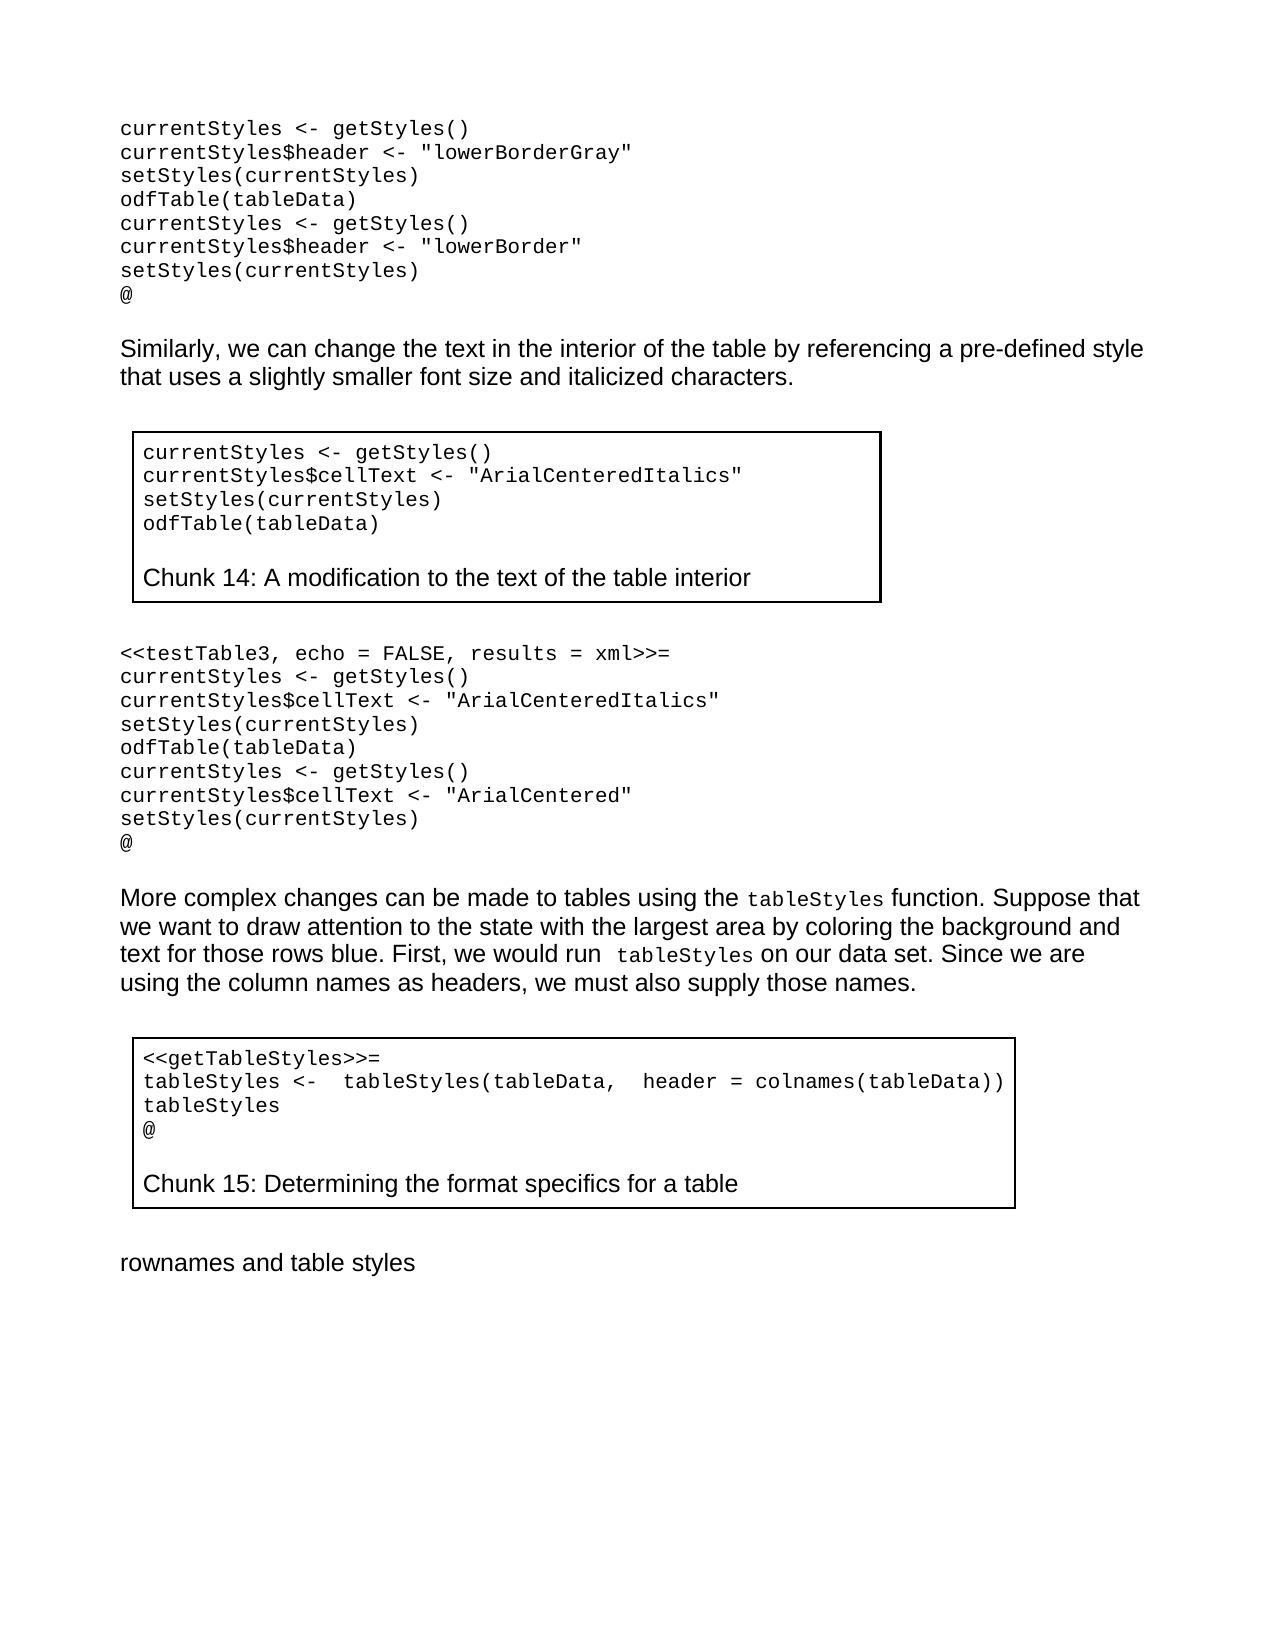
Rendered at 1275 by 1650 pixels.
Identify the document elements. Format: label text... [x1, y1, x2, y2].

text currentStyles$header <- "lowerBorderGray" [120, 142, 1149, 165]
text Similarly, we can change the text in the interior of the table by referencing a pre-defined style that uses a slightly smaller font size and italicized characters. [120, 335, 1149, 391]
text setStyles(currentStyles) [120, 808, 1149, 832]
text currentStyles$header <- "lowerBorder" [120, 236, 1149, 260]
text <<getTableStyles>>= [143, 1048, 1005, 1071]
text currentStyles <- getStyles() [120, 666, 1149, 690]
text currentStyles <- getStyles() [120, 213, 1149, 236]
text setStyles(currentStyles) [120, 165, 1149, 189]
text setStyles(currentStyles) [120, 714, 1149, 737]
text currentStyles$cellText <- "ArialCenteredItalics" [120, 690, 1149, 714]
text setStyles(currentStyles) [143, 489, 871, 513]
text odfTable(tableData) [120, 737, 1149, 761]
text setStyles(currentStyles) [120, 260, 1149, 284]
text currentStyles <- getStyles() [143, 442, 871, 465]
text currentStyles$cellText <- "ArialCenteredItalics" [143, 465, 871, 489]
text <<testTable3, echo = FALSE, results = xml>>= [120, 643, 1149, 666]
text odfTable(tableData) [120, 189, 1149, 213]
text tableStyles [143, 1095, 1005, 1119]
text Chunk 15: Determining the format specifics for a table [143, 1170, 1005, 1198]
text odfTable(tableData) [143, 513, 871, 536]
text @ [120, 832, 1149, 856]
text @ [143, 1119, 1005, 1142]
text tableStyles <- tableStyles(tableData, header = colnames(tableData)) [143, 1071, 1005, 1095]
text currentStyles <- getStyles() [120, 118, 1149, 142]
text @ [120, 284, 1149, 307]
text More complex changes can be made to tables using the tableStyles function. Suppose that we want to draw attention to the state with the largest area by coloring the background and text for those rows blue. First, we would run tableStyles on our data set. Since we are using the column names as headers, we must also supply those names. [120, 883, 1149, 997]
text currentStyles$cellText <- "ArialCentered" [120, 784, 1149, 808]
text rownames and table styles [120, 1249, 1149, 1277]
text currentStyles <- getStyles() [120, 761, 1149, 784]
text Chunk 14: A modification to the text of the table interior [143, 564, 871, 592]
